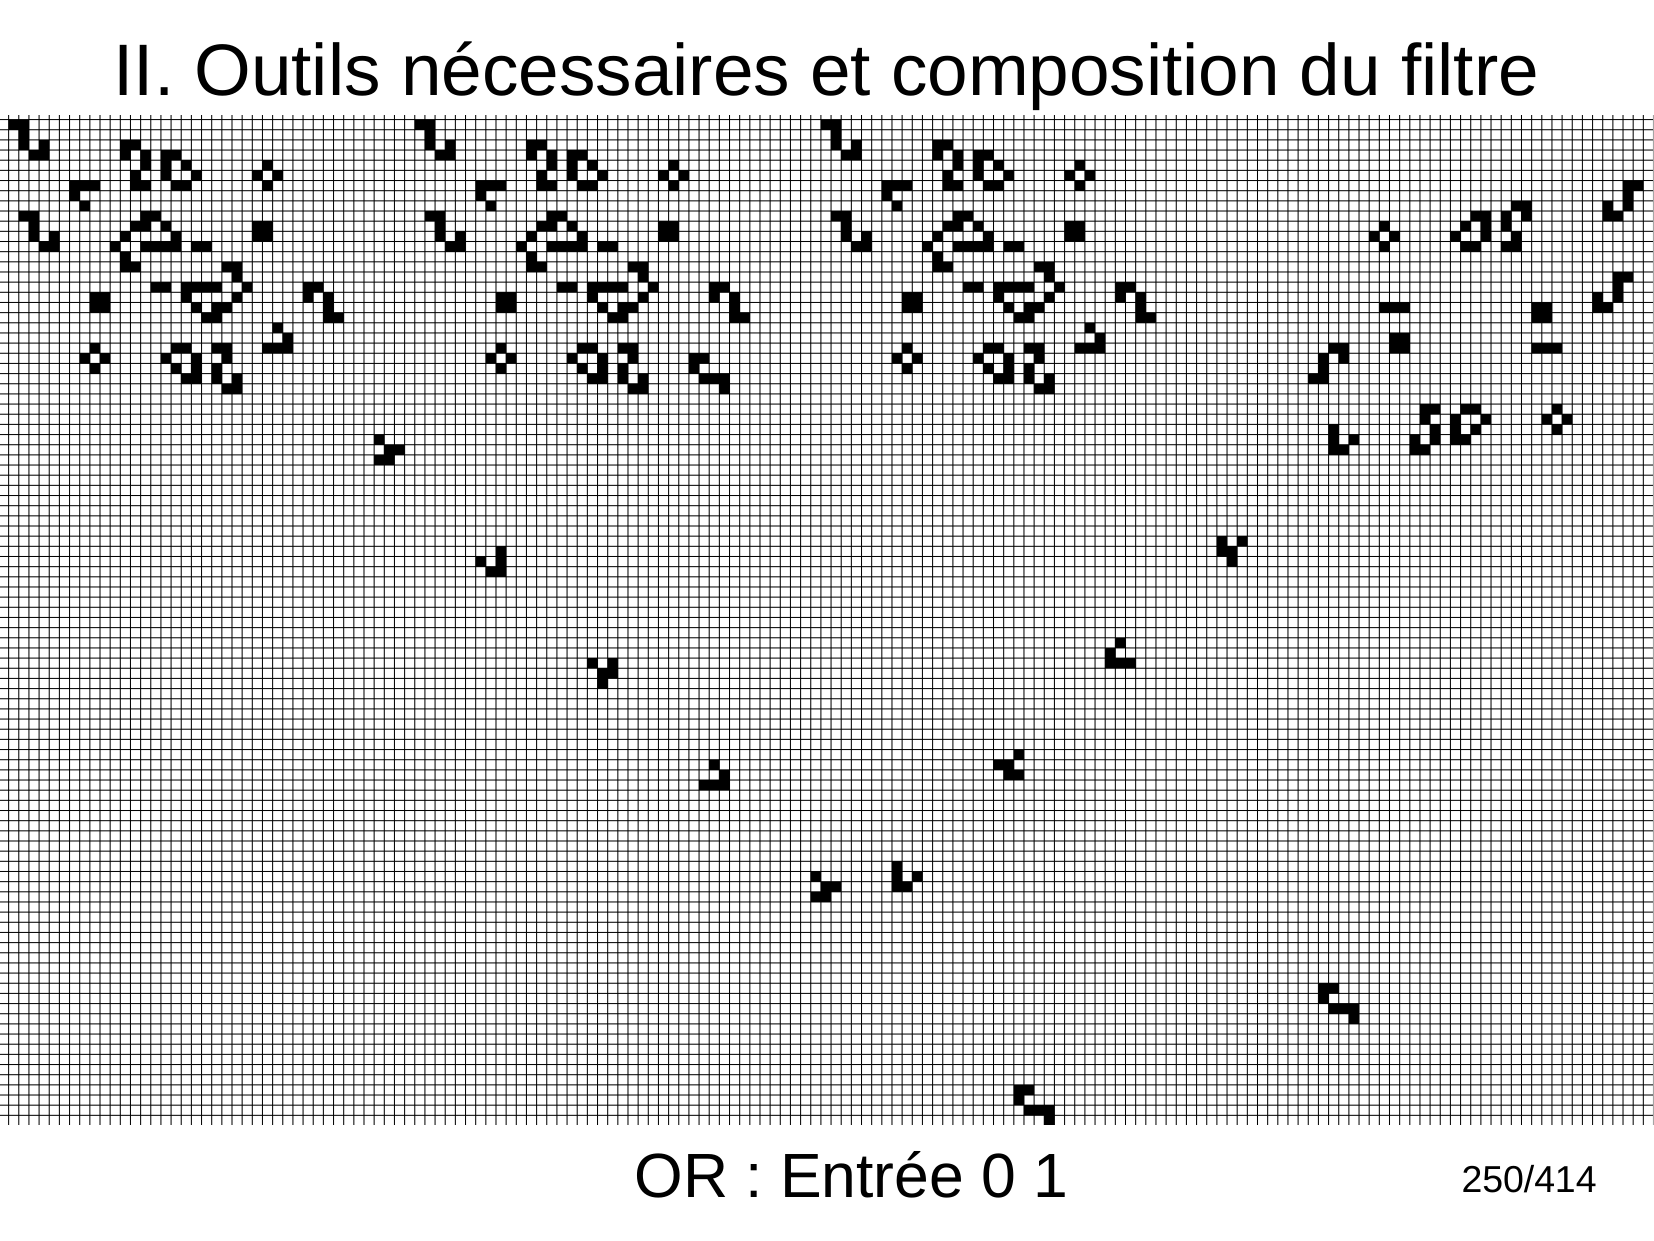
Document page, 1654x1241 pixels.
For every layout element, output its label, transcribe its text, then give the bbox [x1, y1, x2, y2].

text_box OR : Entrée 0 1 [620, 1133, 1084, 1219]
picture [0, 115, 1654, 1125]
title II. Outils nécessaires et composition du filtre [82, 0, 1571, 174]
text_box <number>/414 [1446, 1151, 1654, 1209]
